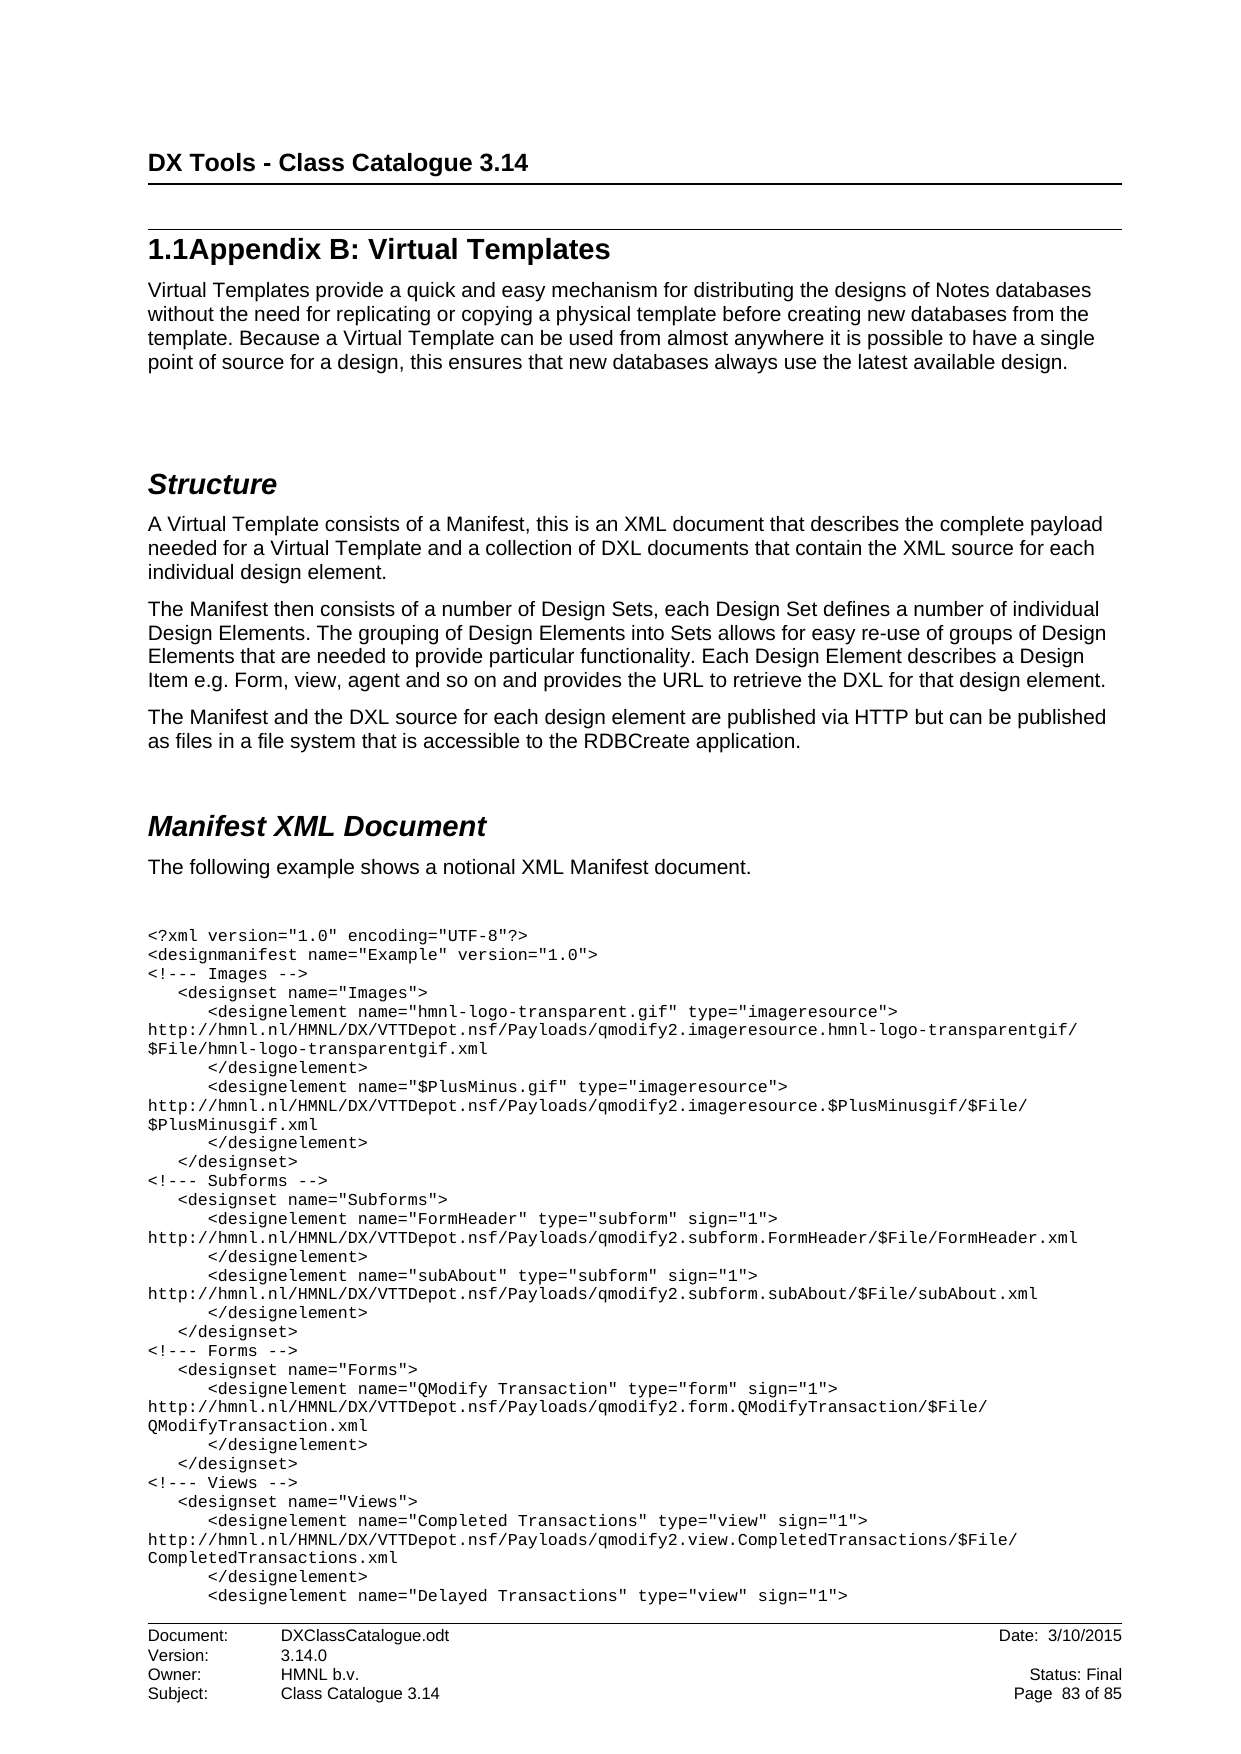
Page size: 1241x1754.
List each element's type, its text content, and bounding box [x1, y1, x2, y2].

text <designelement name="FormHeader" type="subform" sign="1"> [148, 1211, 1122, 1229]
text </designelement> [148, 1135, 1122, 1154]
text A Virtual Template consists of a Manifest, this is an XML document that describes the complete payload needed for a Virtual Template and a collection of DXL documents that contain the XML source for each individual design element. [148, 512, 1122, 584]
text <designelement name="Delayed Transactions" type="view" sign="1"> [148, 1588, 1122, 1606]
text The Manifest then consists of a number of Design Sets, each Design Set defines a number of individual Design Elements. The grouping of Design Elements into Sets allows for easy re-use of groups of Design Elements that are needed to provide particular functionality. Each Design Element describes a Design Item e.g. Form, view, agent and so on and provides the URL to retrieve the DXL for that design element. [148, 596, 1122, 692]
text </designset> [148, 1154, 1122, 1173]
text <designelement name="$PlusMinus.gif" type="imageresource"> [148, 1078, 1122, 1097]
text <designelement name="hmnl-logo-transparent.gif" type="imageresource"> [148, 1003, 1122, 1022]
text <designelement name="Completed Transactions" type="view" sign="1"> [148, 1512, 1122, 1531]
text <!--- Forms --> [148, 1342, 1122, 1361]
text http://hmnl.nl/HMNL/DX/VTTDepot.nsf/Payloads/qmodify2.subform.FormHeader/$File/FormHeader.xml [148, 1229, 1122, 1248]
text <designelement name="subAbout" type="subform" sign="1"> [148, 1267, 1122, 1286]
text </designelement> [148, 1060, 1122, 1078]
text </designset> [148, 1456, 1122, 1474]
text http://hmnl.nl/HMNL/DX/VTTDepot.nsf/Payloads/qmodify2.view.CompletedTransactions/$File/CompletedTransactions.xml [148, 1531, 1122, 1569]
text <designset name="Images"> [148, 984, 1122, 1003]
text <!--- Subforms --> [148, 1173, 1122, 1192]
text </designelement> [148, 1248, 1122, 1267]
text http://hmnl.nl/HMNL/DX/VTTDepot.nsf/Payloads/qmodify2.subform.subAbout/$File/subAbout.xml [148, 1286, 1122, 1305]
subtitle Structure [148, 467, 1122, 500]
text <?xml version="1.0" encoding="UTF-8"?> [148, 928, 1122, 947]
subtitle Appendix B: Virtual Templates [148, 230, 1122, 266]
text <!--- Images --> [148, 965, 1122, 984]
text <designset name="Forms"> [148, 1361, 1122, 1380]
text </designelement> [148, 1305, 1122, 1324]
text <designset name="Views"> [148, 1493, 1122, 1512]
text </designelement> [148, 1569, 1122, 1588]
text </designelement> [148, 1437, 1122, 1456]
text Virtual Templates provide a quick and easy mechanism for distributing the designs of Notes databases without the need for replicating or copying a physical template before creating new databases from the template. Because a Virtual Template can be used from almost anywhere it is possible to have a single point of source for a design, this ensures that new databases always use the latest available design. [148, 278, 1122, 373]
subtitle Manifest XML Document [148, 809, 1122, 843]
text http://hmnl.nl/HMNL/DX/VTTDepot.nsf/Payloads/qmodify2.imageresource.$PlusMinusgif/$File/$PlusMinusgif.xml [148, 1097, 1122, 1135]
text The Manifest and the DXL source for each design element are published via HTTP but can be published as files in a file system that is accessible to the RDBCreate application. [148, 705, 1122, 753]
text <designset name="Subforms"> [148, 1192, 1122, 1211]
text <designelement name="QModify Transaction" type="form" sign="1"> [148, 1380, 1122, 1399]
text <designmanifest name="Example" version="1.0"> [148, 947, 1122, 965]
text <!--- Views --> [148, 1474, 1122, 1493]
text http://hmnl.nl/HMNL/DX/VTTDepot.nsf/Payloads/qmodify2.imageresource.hmnl-logo-transparentgif/$File/hmnl-logo-transparentgif.xml [148, 1022, 1122, 1060]
text http://hmnl.nl/HMNL/DX/VTTDepot.nsf/Payloads/qmodify2.form.QModifyTransaction/$File/QModifyTransaction.xml [148, 1399, 1122, 1437]
text </designset> [148, 1324, 1122, 1342]
text The following example shows a notional XML Manifest document. [148, 855, 1122, 879]
